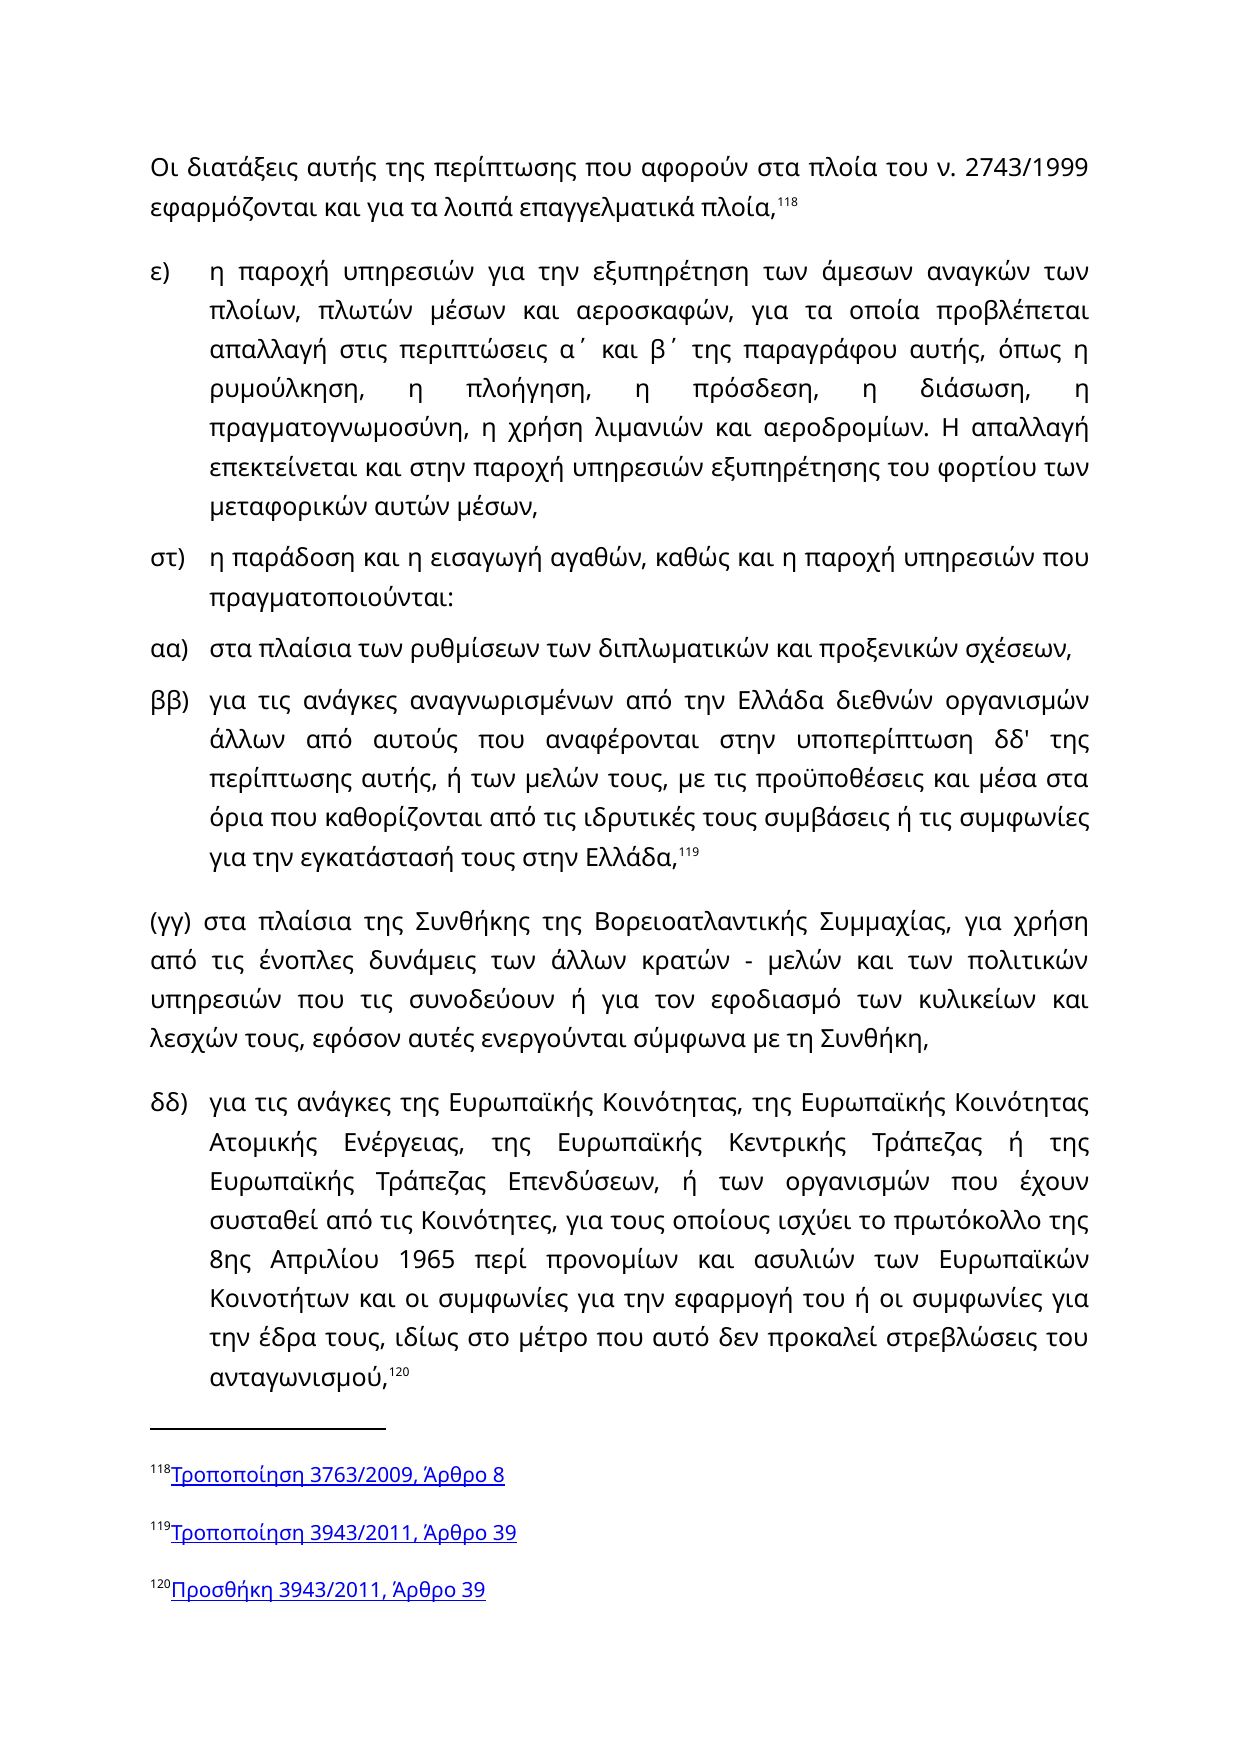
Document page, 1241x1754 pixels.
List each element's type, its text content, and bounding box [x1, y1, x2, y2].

text Οι διατάξεις αυτής της περίπτωσης που αφορούν στα πλοία του ν. 2743/1999 εφαρμόζονται και για τα λοιπά επαγγελματικά πλοία, [150, 150, 1090, 223]
text (γγ) στα πλαίσια της Συνθήκης της Βορειοατλαντικής Συμμαχίας, για χρήση από τις ένοπλες δυνάμεις των άλλων κρατών - μελών και των πολιτικών υπηρεσιών που τις συνοδεύουν ή για τον εφοδιασμό των κυλικείων και λεσχών τους, εφόσον αυτές ενεργούνται σύμφωνα με τη Συνθήκη, [150, 903, 1090, 1055]
list αα) στα πλαίσια των ρυθμίσεων των διπλωματικών και προξενικών σχέσεων, [150, 631, 1090, 665]
text Τροποποίηση 3943/2011, Άρθρο 39 [150, 1518, 1090, 1546]
list δδ) για τις ανάγκες της Ευρωπαϊκής Κοινότητας, της Ευρωπαϊκής Κοινότητας Ατομικής Ενέργειας, της Ευρωπαϊκής Κεντρικής Τράπεζας ή της Ευρωπαϊκής Τράπεζας Επενδύσεων, ή των οργανισμών που έχουν συσταθεί από τις Κοινότητες, για τους οποίους ισχύει το πρωτόκολλο της 8ης Απριλίου 1965 περί προνομίων και ασυλιών των Ευρωπαϊκών Κοινοτήτων και οι συμφωνίες για την εφαρμογή του ή οι συμφωνίες για την έδρα τους, ιδίως στο μέτρο που αυτό δεν προκαλεί στρεβλώσεις του ανταγωνισμού, [150, 1085, 1090, 1393]
list ββ) για τις ανάγκες αναγνωρισμένων από την Ελλάδα διεθνών οργανισμών άλλων από αυτούς που αναφέρονται στην υποπερίπτωση δδ' της περίπτωσης αυτής, ή των μελών τους, με τις προϋποθέσεις και μέσα στα όρια που καθορίζονται από τις ιδρυτικές τους συμβάσεις ή τις συμφωνίες για την εγκατάστασή τους στην Ελλάδα, [150, 682, 1090, 873]
text Προσθήκη 3943/2011, Άρθρο 39 [150, 1576, 1090, 1604]
text Τροποποίηση 3763/2009, Άρθρο 8 [150, 1460, 1090, 1489]
list στ) η παράδοση και η εισαγωγή αγαθών, καθώς και η παροχή υπηρεσιών που πραγματοποιούνται: [150, 540, 1090, 613]
list ε) η παροχή υπηρεσιών για την εξυπηρέτηση των άμεσων αναγκών των πλοίων, πλωτών μέσων και αεροσκαφών, για τα οποία προβλέπεται απαλλαγή στις περιπτώσεις α΄ και β΄ της παραγράφου αυτής, όπως η ρυμούλκηση, η πλοήγηση, η πρόσδεση, η διάσωση, η πραγματογνωμοσύνη, η χρήση λιμανιών και αεροδρομίων. Η απαλλαγή επεκτείνεται και στην παροχή υπηρεσιών εξυπηρέτησης του φορτίου των μεταφορικών αυτών μέσων, [150, 253, 1090, 522]
